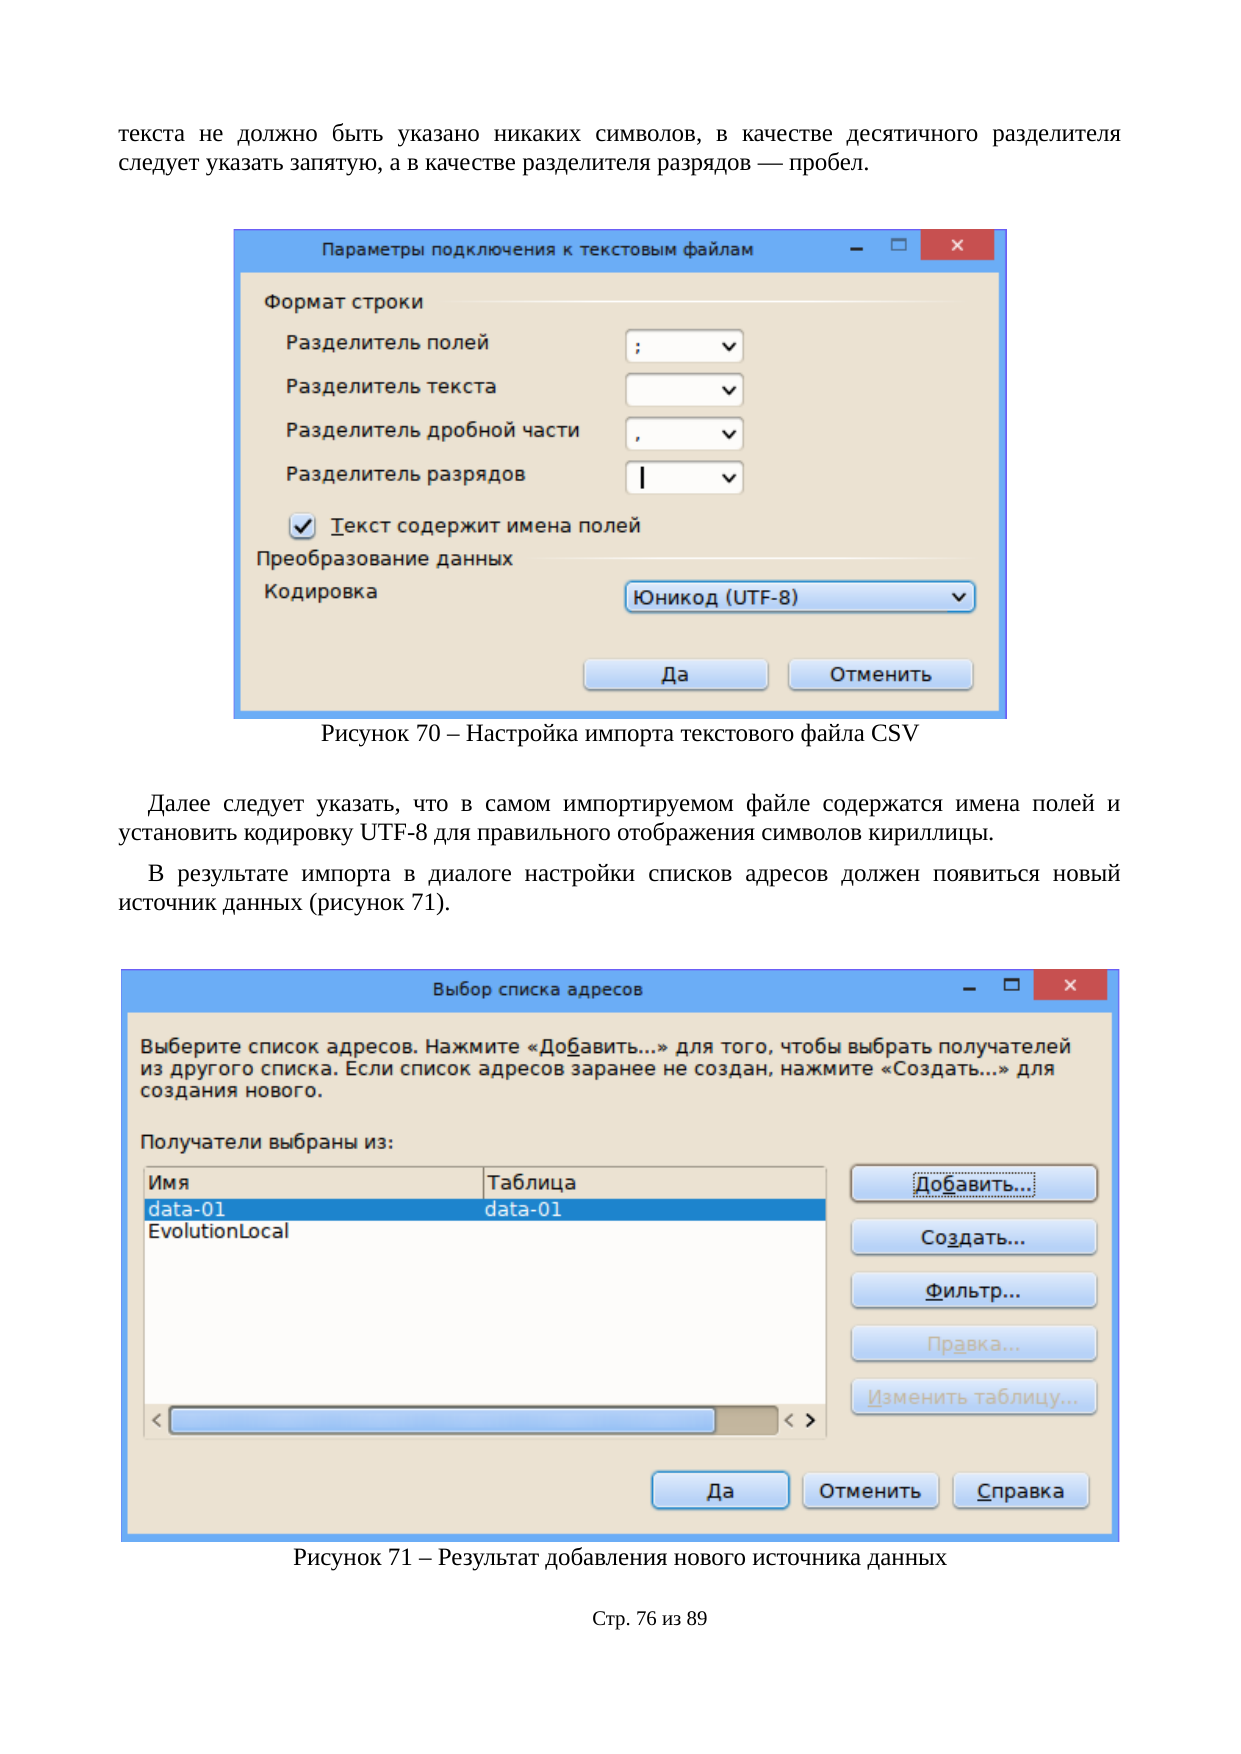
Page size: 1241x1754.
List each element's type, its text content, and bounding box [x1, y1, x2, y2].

text Далее следует указать, что в самом импортируемом файле содержатся имена полей и установить кодировку UTF-8 для правильного отображения символов кириллицы. [118, 788, 1122, 846]
text Рисунок 71 – Результат добавления нового источника данных [121, 1542, 1119, 1570]
picture [233, 229, 1007, 719]
text Рисунок 70 – Настройка импорта текстового файла CSV [233, 719, 1007, 747]
text В результате импорта в диалоге настройки списков адресов должен появиться новый источник данных (рисунок 71). [118, 858, 1122, 916]
picture [121, 969, 1120, 1542]
text текста не должно быть указано никаких символов, в качестве десятичного разделителя следует указать запятую, а в качестве разделителя разрядов — пробел. [118, 118, 1122, 176]
